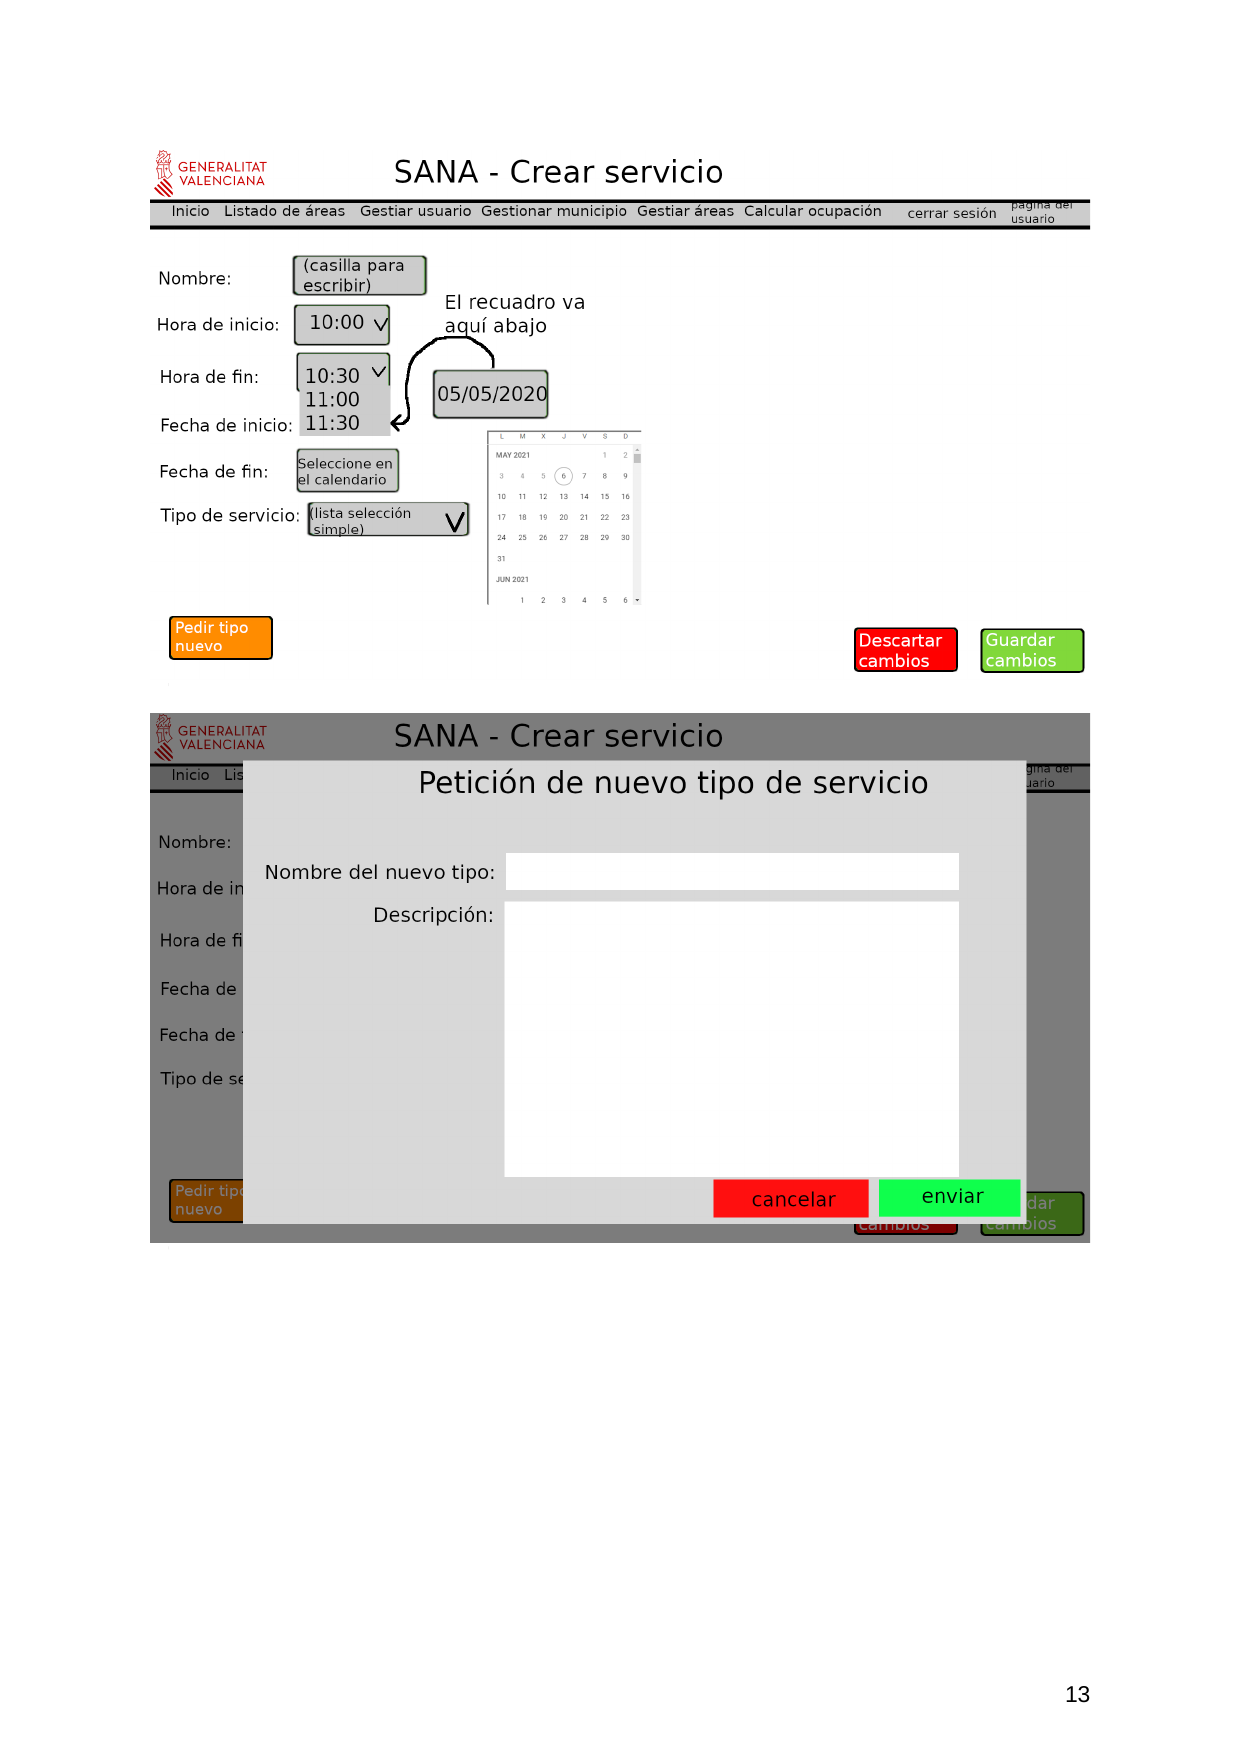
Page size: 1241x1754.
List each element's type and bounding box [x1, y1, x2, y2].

picture [150, 150, 1091, 680]
picture [150, 713, 1091, 1243]
